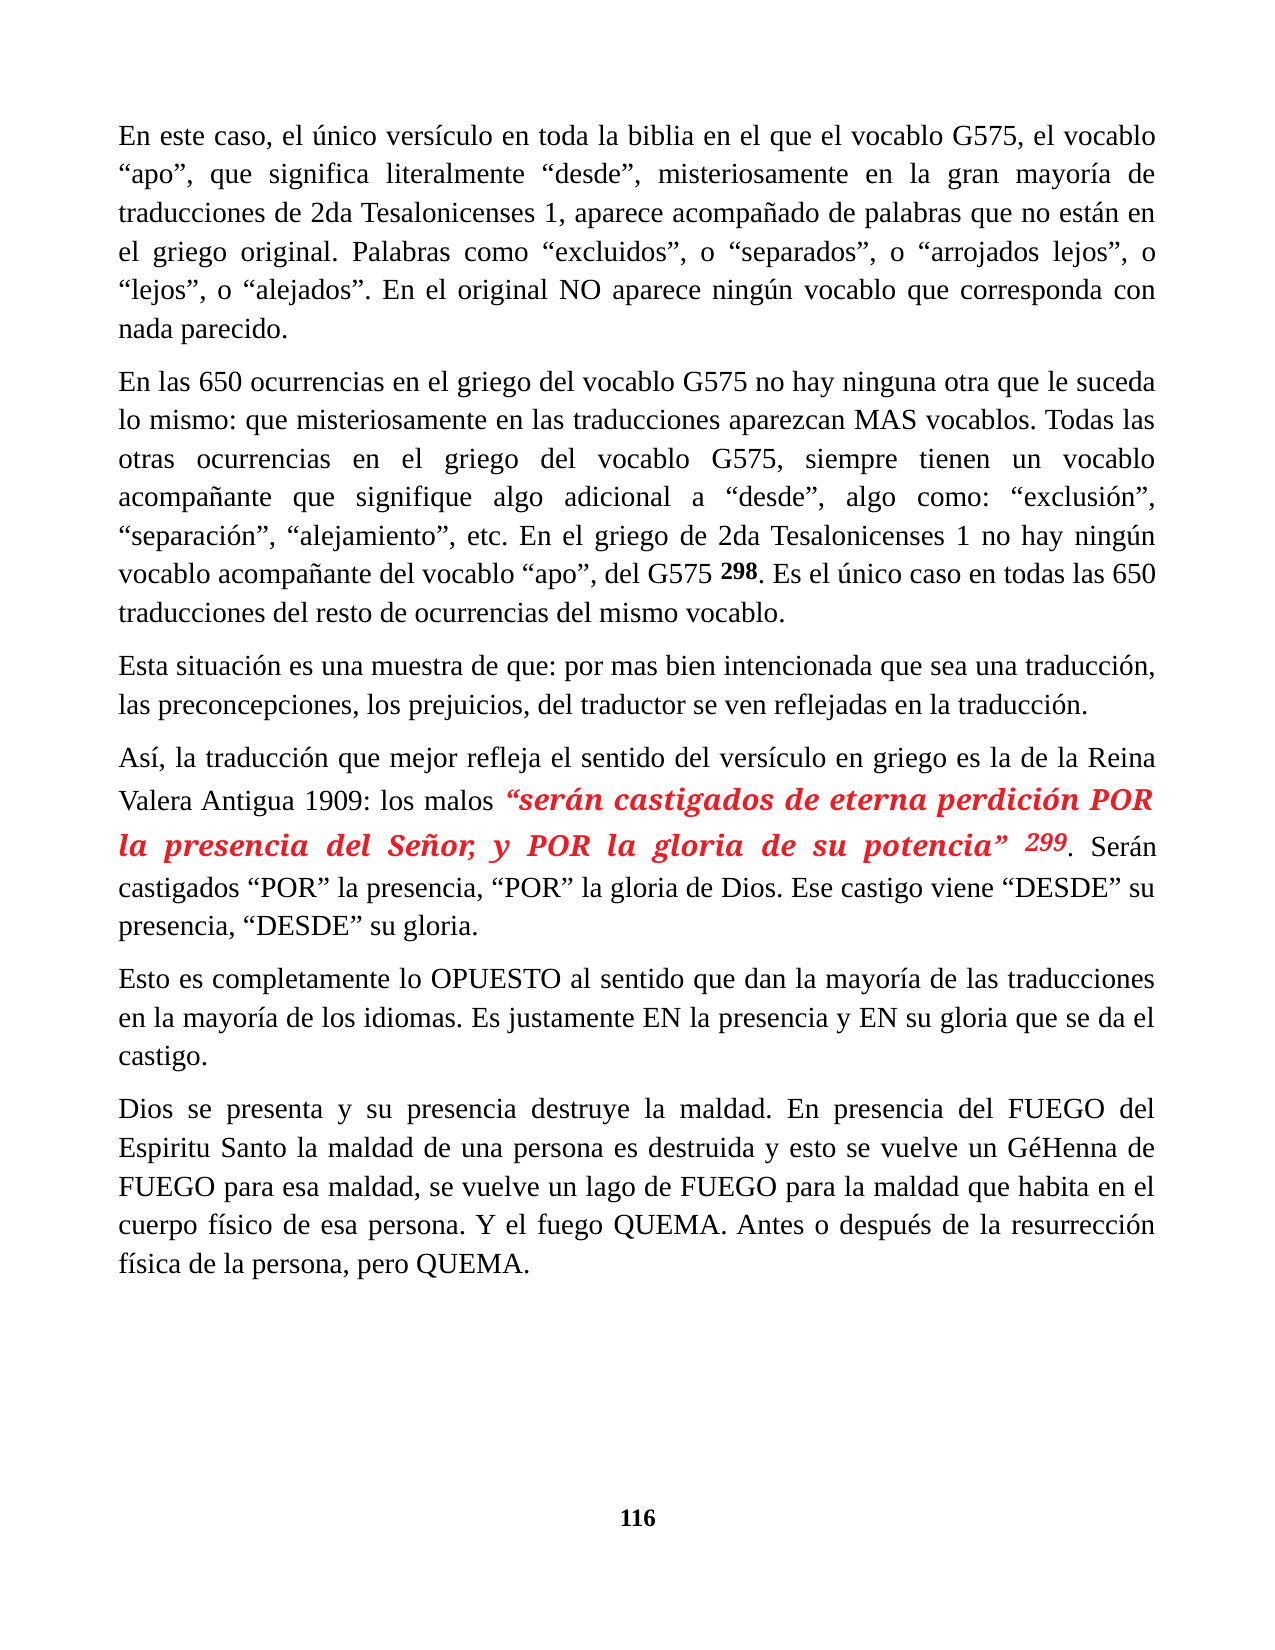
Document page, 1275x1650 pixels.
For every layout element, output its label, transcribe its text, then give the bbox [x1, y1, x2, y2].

text Esta situación es una muestra de que: por mas bien intencionada que sea una traducción, las preconcepciones, los prejuicios, del traductor se ven reflejadas en la traducción. [118, 648, 1157, 720]
text Dios se presenta y su presencia destruye la maldad. En presencia del FUEGO del Espiritu Santo la maldad de una persona es destruida y esto se vuelve un GéHenna de FUEGO para esa maldad, se vuelve un lago de FUEGO para la maldad que habita en el cuerpo físico de esa persona. Y el fuego QUEMA. Antes o después de la resurrección física de la persona, pero QUEMA. [118, 1092, 1157, 1279]
text Así, la traducción que mejor refleja el sentido del versículo en griego es la de la Reina Valera Antigua 1909: los malos “serán castigados de eterna perdición POR la presencia del Señor, y POR la gloria de su potencia” . Serán castigados “POR” la presencia, “POR” la gloria de Dios. Ese castigo viene “DESDE” su presencia, “DESDE” su gloria. [118, 740, 1157, 942]
text Esto es completamente lo OPUESTO al sentido que dan la mayoría de las traducciones en la mayoría de los idiomas. Es justamente EN la presencia y EN su gloria que se da el castigo. [118, 961, 1157, 1072]
text En este caso, el único versículo en toda la biblia en el que el vocablo G575, el vocablo “apo”, que significa literalmente “desde”, misteriosamente en la gran mayoría de traducciones de 2da Tesalonicenses 1, aparece acompañado de palabras que no están en el griego original. Palabras como “excluidos”, o “separados”, o “arrojados lejos”, o “lejos”, o “alejados”. En el original NO aparece ningún vocablo que corresponda con nada parecido. [118, 118, 1157, 344]
text En las 650 ocurrencias en el griego del vocablo G575 no hay ninguna otra que le suceda lo mismo: que misteriosamente en las traducciones aparezcan MAS vocablos. Todas las otras ocurrencias en el griego del vocablo G575, siempre tienen un vocablo acompañante que signifique algo adicional a “desde”, algo como: “exclusión”, “separación”, “alejamiento”, etc. En el griego de 2da Tesalonicenses 1 no hay ningún vocablo acompañante del vocablo “apo”, del G575 . Es el único caso en todas las 650 traducciones del resto de ocurrencias del mismo vocablo. [118, 364, 1157, 629]
